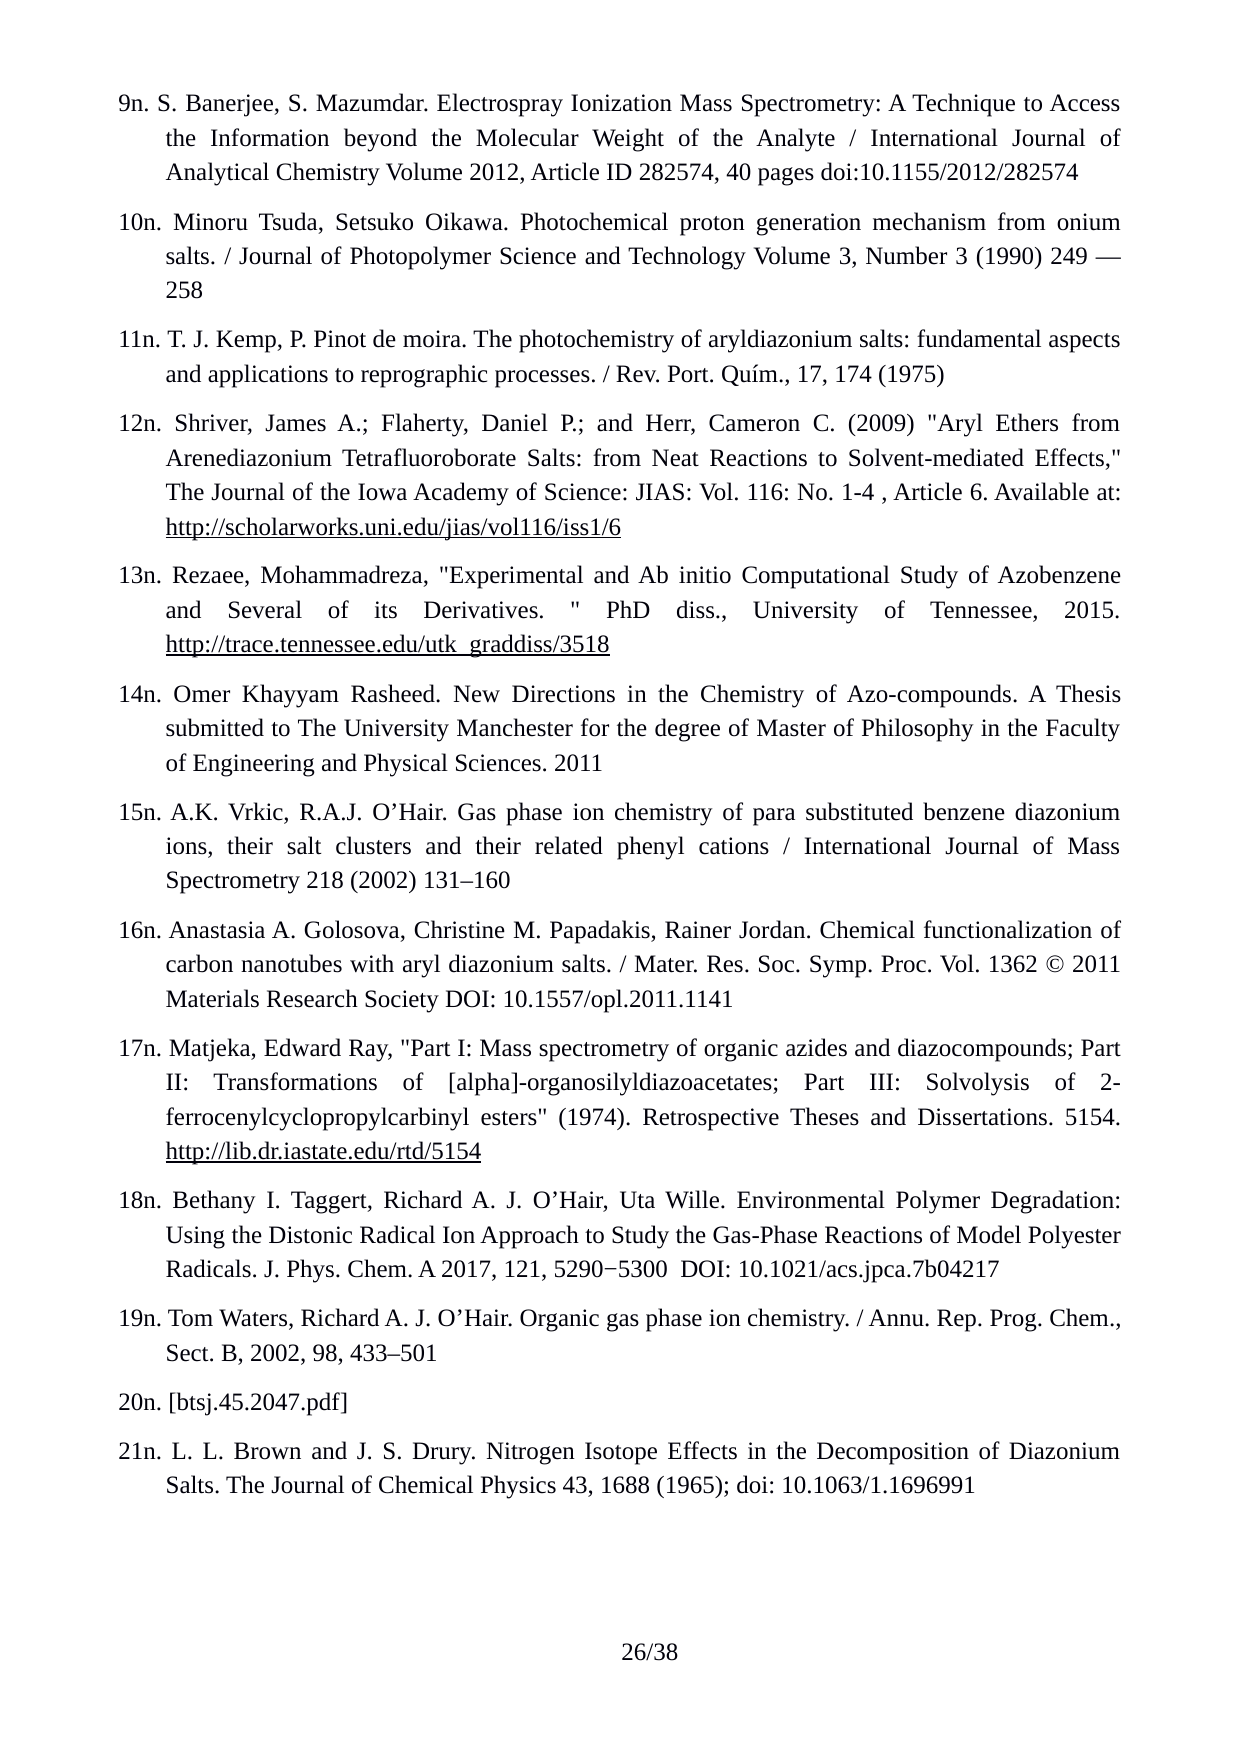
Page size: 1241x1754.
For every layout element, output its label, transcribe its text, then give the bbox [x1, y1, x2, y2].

text 17n. Matjeka, Edward Ray, "Part I: Mass spectrometry of organic azides and diazocompounds; Part II: Transformations of [alpha]-organosilyldiazoacetates; Part III: Solvolysis of 2-ferrocenylcyclopropylcarbinyl esters" (1974). Retrospective Theses and Dissertations. 5154. http://lib.dr.iastate.edu/rtd/5154 [118, 1033, 1122, 1165]
text 15n. A.K. Vrkic, R.A.J. O’Hair. Gas phase ion chemistry of para substituted benzene diazonium ions, their salt clusters and their related phenyl cations / International Journal of Mass Spectrometry 218 (2002) 131–160 [118, 797, 1122, 894]
text 16n. Anastasia A. Golosova, Christine M. Papadakis, Rainer Jordan. Chemical functionalization of carbon nanotubes with aryl diazonium salts. / Mater. Res. Soc. Symp. Proc. Vol. 1362 © 2011 Materials Research Society DOI: 10.1557/opl.2011.1141 [118, 915, 1122, 1012]
text 12n. Shriver, James A.; Flaherty, Daniel P.; and Herr, Cameron C. (2009) "Aryl Ethers from Arenediazonium Tetrafluoroborate Salts: from Neat Reactions to Solvent-mediated Effects," The Journal of the Iowa Academy of Science: JIAS: Vol. 116: No. 1-4 , Article 6. Available at: http://scholarworks.uni.edu/jias/vol116/iss1/6 [118, 408, 1122, 540]
text 19n. Tom Waters, Richard A. J. O’Hair. Organic gas phase ion chemistry. / Annu. Rep. Prog. Chem., Sect. B, 2002, 98, 433–501 [118, 1303, 1122, 1366]
text 9n. S. Banerjee, S. Mazumdar. Electrospray Ionization Mass Spectrometry: A Technique to Access the Information beyond the Molecular Weight of the Analyte / International Journal of Analytical Chemistry Volume 2012, Article ID 282574, 40 pages doi:10.1155/2012/282574 [118, 88, 1122, 186]
text 21n. L. L. Brown and J. S. Drury. Nitrogen Isotope Effects in the Decomposition of Diazonium Salts. The Journal of Chemical Physics 43, 1688 (1965); doi: 10.1063/1.1696991 [118, 1436, 1122, 1499]
text 11n. T. J. Kemp, P. Pinot de moira. The photochemistry of aryldiazonium salts: fundamental aspects and applications to reprographic processes. / Rev. Port. Quím., 17, 174 (1975) [118, 324, 1122, 388]
text 14n. Omer Khayyam Rasheed. New Directions in the Chemistry of Azo-compounds. A Thesis submitted to The University Manchester for the degree of Master of Philosophy in the Faculty of Engineering and Physical Sciences. 2011 [118, 679, 1122, 776]
text 13n. Rezaee, Mohammadreza, "Experimental and Ab initio Computational Study of Azobenzene and Several of its Derivatives. " PhD diss., University of Tennessee, 2015. http://trace.tennessee.edu/utk_graddiss/3518 [118, 561, 1122, 658]
text 10n. Minoru Tsuda, Setsuko Oikawa. Photochemical proton generation mechanism from onium salts. / Journal of Photopolymer Science and Technology Volume 3, Number 3 (1990) 249 — 258 [118, 207, 1122, 304]
text 20n. [btsj.45.2047.pdf] [118, 1387, 1122, 1416]
text 18n. Bethany I. Taggert, Richard A. J. O’Hair, Uta Wille. Environmental Polymer Degradation: Using the Distonic Radical Ion Approach to Study the Gas-Phase Reactions of Model Polyester Radicals. J. Phys. Chem. A 2017, 121, 5290−5300 DOI: 10.1021/acs.jpca.7b04217 [118, 1185, 1122, 1283]
